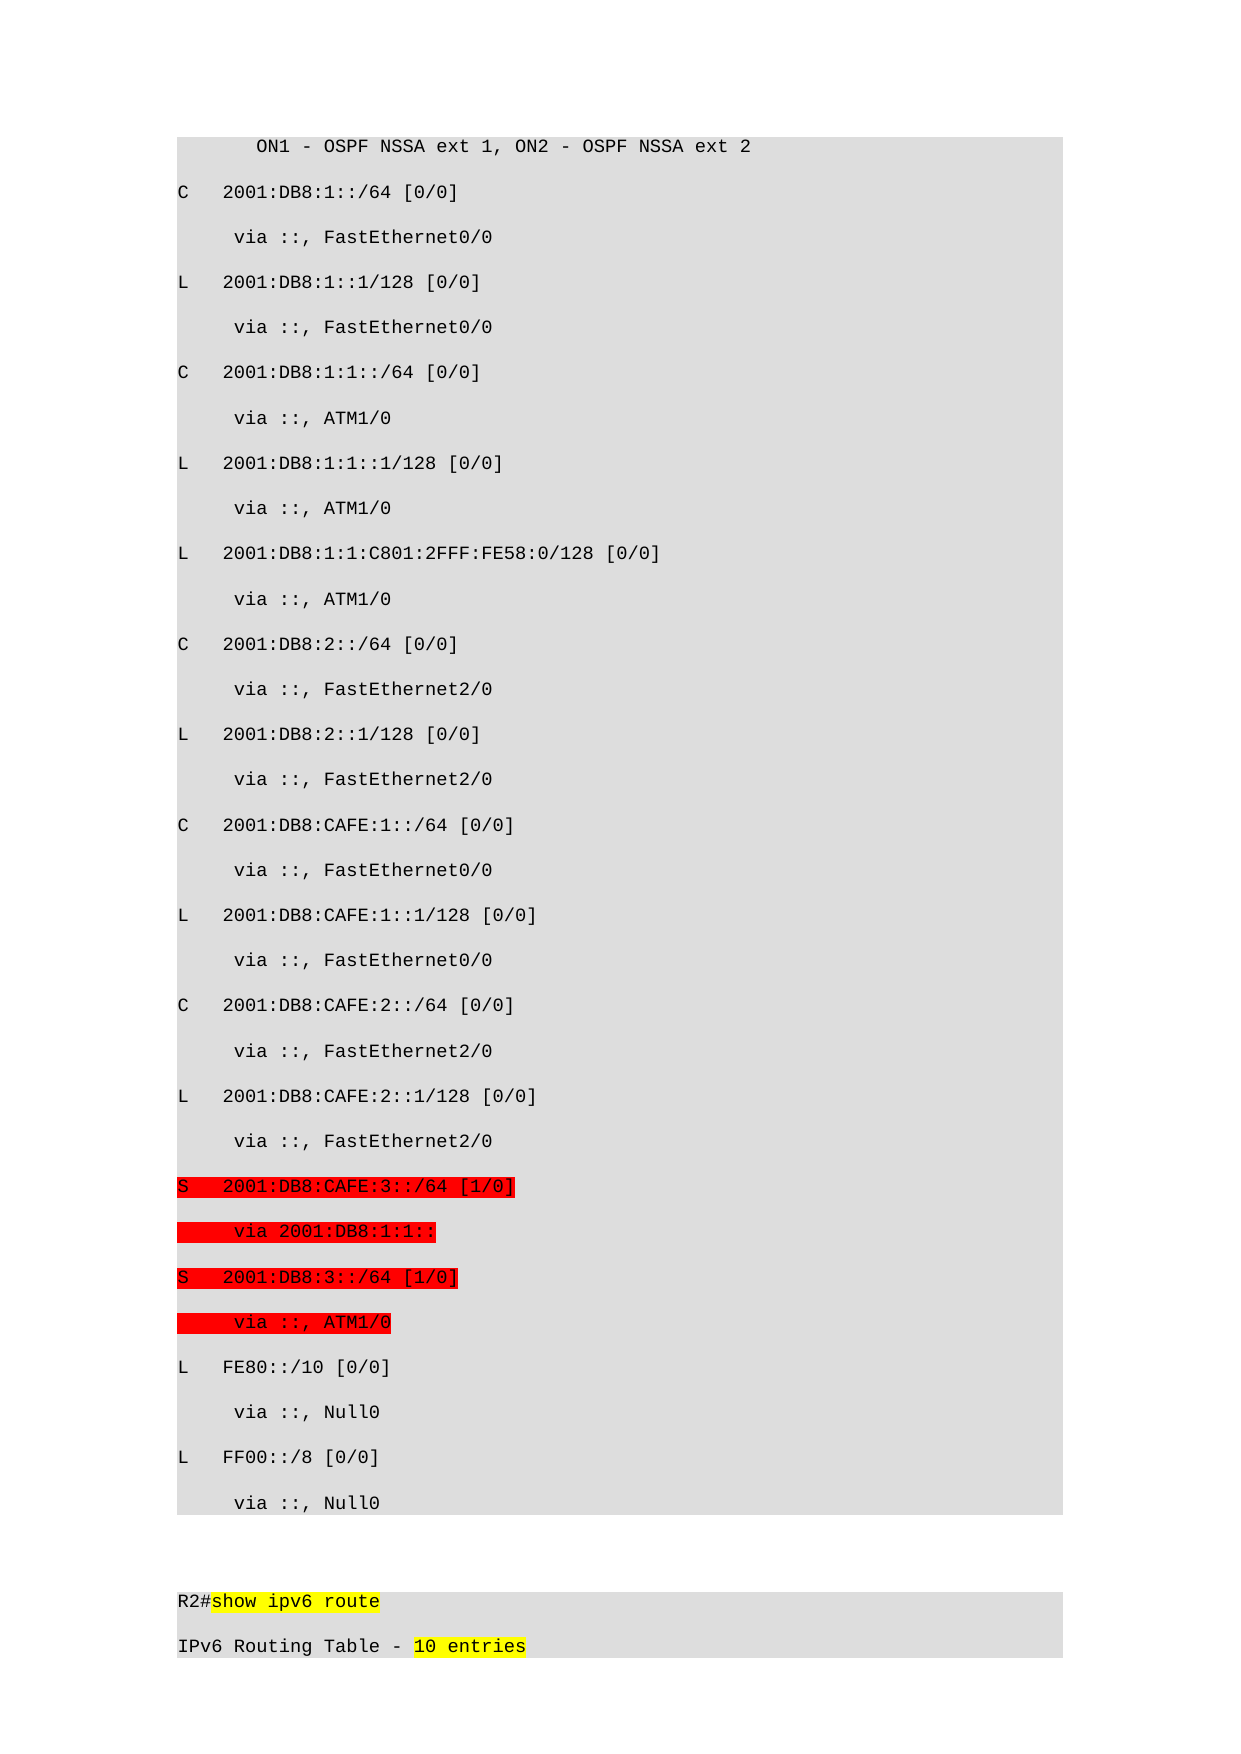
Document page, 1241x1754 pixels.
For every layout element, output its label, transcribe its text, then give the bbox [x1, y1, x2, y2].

text via ::, FastEthernet0/0 [177, 318, 1063, 339]
text L 2001:DB8:1:1:C801:2FFF:FE58:0/128 [0/0] [177, 544, 1063, 565]
text R2#show ipv6 route [177, 1592, 1063, 1613]
text C 2001:DB8:1::/64 [0/0] [177, 182, 1063, 204]
text via ::, Null0 [177, 1493, 1063, 1515]
text L FF00::/8 [0/0] [177, 1448, 1063, 1469]
text L 2001:DB8:1::1/128 [0/0] [177, 273, 1063, 294]
text C 2001:DB8:1:1::/64 [0/0] [177, 363, 1063, 384]
text L 2001:DB8:CAFE:1::1/128 [0/0] [177, 906, 1063, 927]
text L 2001:DB8:2::1/128 [0/0] [177, 725, 1063, 746]
text IPv6 Routing Table - 10 entries [177, 1637, 1063, 1658]
text via ::, ATM1/0 [177, 1313, 1063, 1334]
text via ::, FastEthernet2/0 [177, 1041, 1063, 1063]
text via ::, FastEthernet2/0 [177, 1132, 1063, 1153]
text ON1 - OSPF NSSA ext 1, ON2 - OSPF NSSA ext 2 [177, 137, 1063, 158]
text via ::, ATM1/0 [177, 589, 1063, 611]
text via ::, ATM1/0 [177, 499, 1063, 520]
text S 2001:DB8:CAFE:3::/64 [1/0] [177, 1177, 1063, 1198]
text L 2001:DB8:1:1::1/128 [0/0] [177, 454, 1063, 475]
text C 2001:DB8:CAFE:2::/64 [0/0] [177, 996, 1063, 1017]
text via 2001:DB8:1:1:: [177, 1222, 1063, 1243]
text L 2001:DB8:CAFE:2::1/128 [0/0] [177, 1087, 1063, 1108]
text C 2001:DB8:2::/64 [0/0] [177, 634, 1063, 656]
text via ::, FastEthernet0/0 [177, 228, 1063, 249]
text via ::, FastEthernet2/0 [177, 770, 1063, 791]
text S 2001:DB8:3::/64 [1/0] [177, 1267, 1063, 1289]
text via ::, FastEthernet0/0 [177, 861, 1063, 882]
text via ::, Null0 [177, 1403, 1063, 1424]
text via ::, FastEthernet0/0 [177, 951, 1063, 972]
text via ::, FastEthernet2/0 [177, 680, 1063, 701]
text L FE80::/10 [0/0] [177, 1358, 1063, 1379]
text C 2001:DB8:CAFE:1::/64 [0/0] [177, 815, 1063, 837]
text via ::, ATM1/0 [177, 408, 1063, 430]
